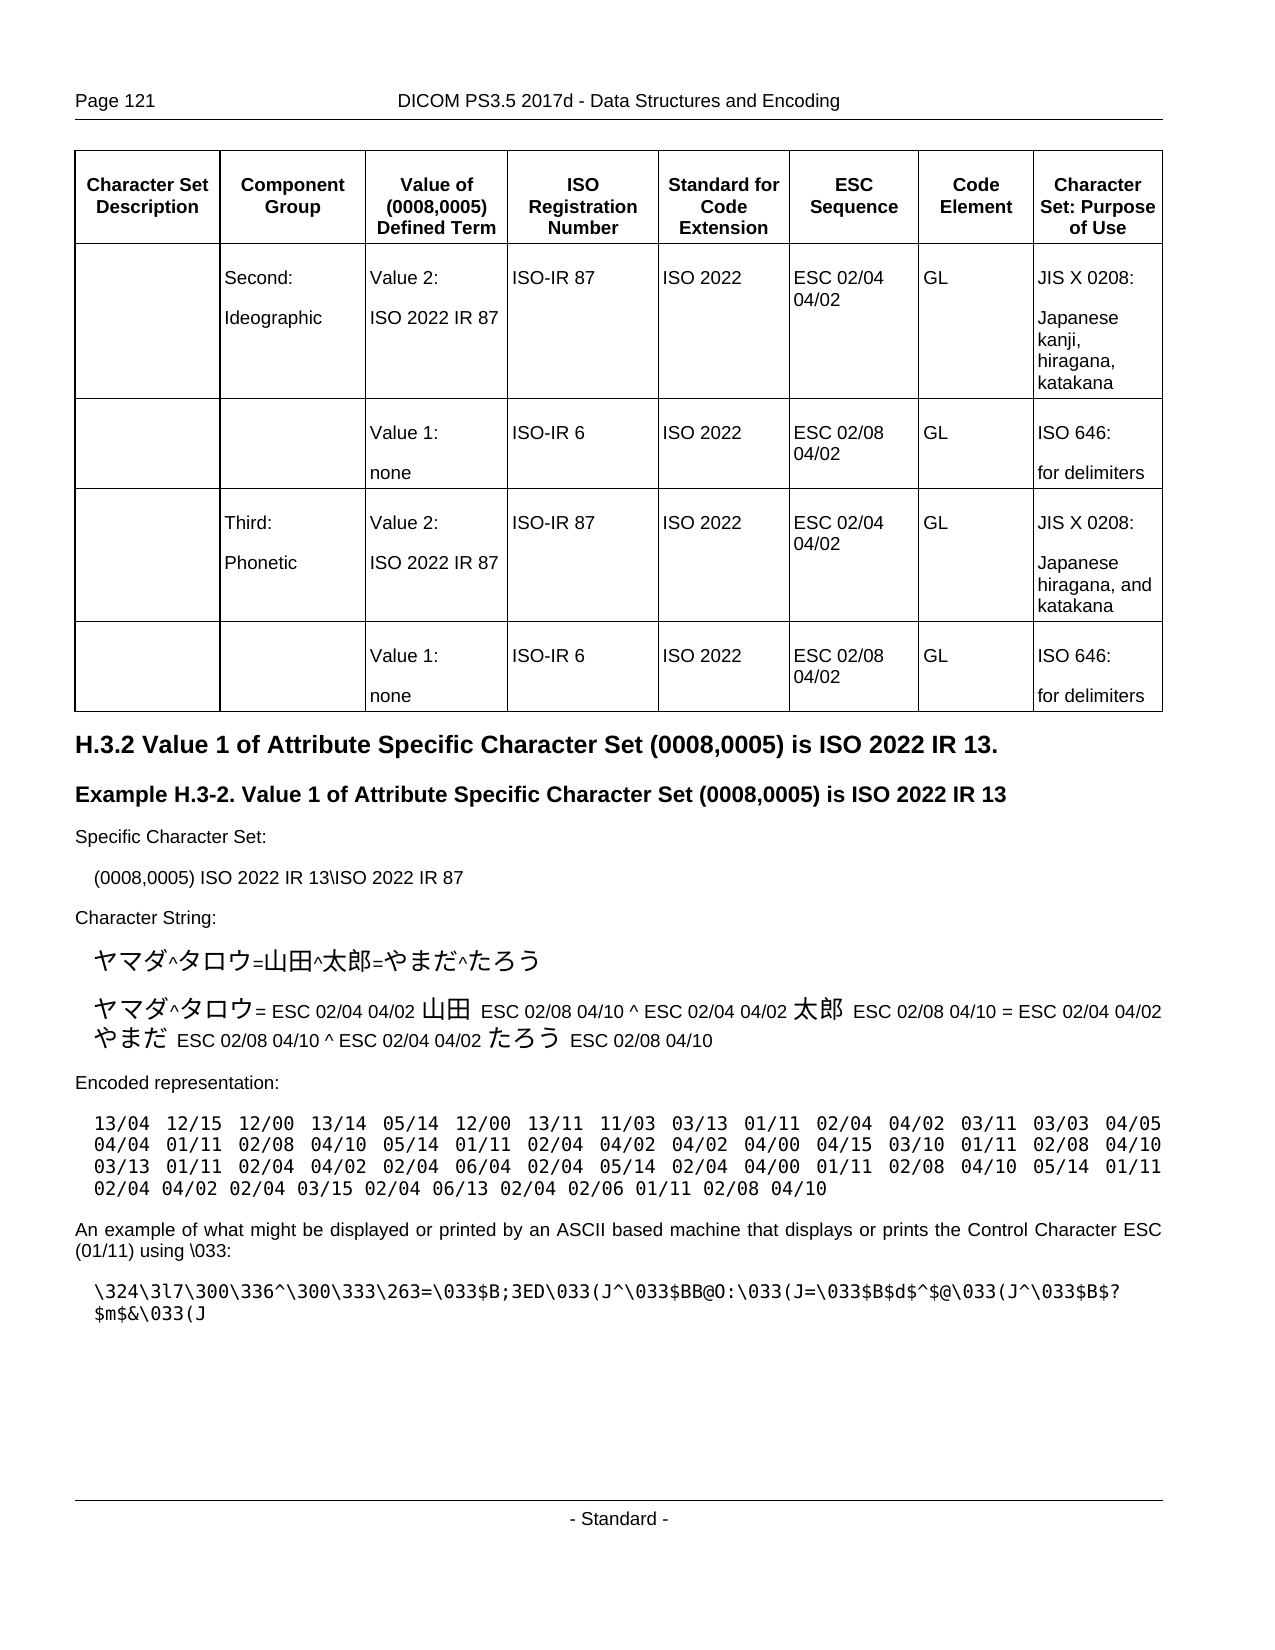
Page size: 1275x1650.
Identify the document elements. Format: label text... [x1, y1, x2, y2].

text \324\3l7\300\336^\300\333\263=\033$B;3ED\033(J^\033$BB@O:\033(J=\033$B$d$^$@\033(J^\033$B$?$m$&\033(J [94, 1281, 1162, 1324]
table_cell ISO-IR 6 [508, 622, 658, 711]
table_cell [221, 622, 365, 711]
text 13/04 12/15 12/00 13/14 05/14 12/00 13/11 11/03 03/13 01/11 02/04 04/02 03/11 03/03 04/05 04/04 01/11 02/08 04/10 05/14 01/11 02/04 04/02 04/02 04/00 04/15 03/10 01/11 02/08 04/10 03/13 01/11 02/04 04/02 02/04 06/04 02/04 05/14 02/04 04/00 01/11 02/08 04/10 05/14 01/11 02/04 04/02 02/04 03/15 02/04 06/13 02/04 02/06 01/11 02/08 04/10 [94, 1112, 1162, 1200]
table_cell [76, 244, 219, 397]
table_cell ISO 646: for delimiters [1034, 622, 1162, 711]
table_cell [221, 399, 365, 487]
table_cell Second: Ideographic [221, 244, 365, 397]
table_header Value of (0008,0005) Defined Term [366, 151, 507, 243]
table_cell ESC 02/04 04/02 [790, 489, 918, 621]
table_cell ISO-IR 87 [508, 244, 658, 397]
table_header Code Element [919, 151, 1033, 243]
table_header ISO Registration Number [508, 151, 658, 243]
table_cell Third: Phonetic [221, 489, 365, 621]
table_cell Value 2: ISO 2022 IR 87 [366, 244, 507, 397]
table_cell JIS X 0208: Japanese hiragana, and katakana [1034, 489, 1162, 621]
table_cell JIS X 0208: Japanese kanji, hiragana, katakana [1034, 244, 1162, 397]
table_header Character Set Description [76, 151, 219, 243]
table_cell ISO 2022 [659, 244, 789, 397]
text H.3.2 Value 1 of Attribute Specific Character Set (0008,0005) is ISO 2022 IR 13. [75, 730, 1162, 759]
table_cell Value 2: ISO 2022 IR 87 [366, 489, 507, 621]
table_cell Value 1: none [366, 399, 507, 487]
text ヤマダ^タロウ= ESC 02/04 04/02 山田 ESC 02/08 04/10 ^ ESC 02/04 04/02 太郎 ESC 02/08 04/10 = ESC 02/04 04/02 やまだ ESC 02/08 04/10 ^ ESC 02/04 04/02 たろう ESC 02/08 04/10 [94, 995, 1162, 1053]
table_cell [76, 399, 219, 487]
text Example H.3-2. Value 1 of Attribute Specific Character Set (0008,0005) is ISO 2022 IR 13 [75, 782, 1162, 807]
table_header Character Set: Purpose of Use [1034, 151, 1162, 243]
text Character String: [75, 907, 1162, 928]
table_cell GL [919, 489, 1033, 621]
table_cell [76, 622, 219, 711]
table_header Standard for Code Extension [659, 151, 789, 243]
table_cell ESC 02/04 04/02 [790, 244, 918, 397]
table_cell ISO 2022 [659, 489, 789, 621]
table_cell GL [919, 244, 1033, 397]
text ヤマダ^タロウ=山田^太郎=やまだ^たろう [94, 947, 1162, 976]
table_cell ISO 646: for delimiters [1034, 399, 1162, 487]
table_cell ESC 02/08 04/02 [790, 622, 918, 711]
text (0008,0005) ISO 2022 IR 13\ISO 2022 IR 87 [94, 867, 1162, 888]
table_cell [76, 489, 219, 621]
table_cell GL [919, 622, 1033, 711]
table_cell GL [919, 399, 1033, 487]
table_header Component Group [221, 151, 365, 243]
table_header ESC Sequence [790, 151, 918, 243]
table_cell ISO 2022 [659, 399, 789, 487]
table_cell Value 1: none [366, 622, 507, 711]
table_cell ISO-IR 87 [508, 489, 658, 621]
table_cell ISO 2022 [659, 622, 789, 711]
text An example of what might be displayed or printed by an ASCII based machine that displays or prints the Control Character ESC (01/11) using \033: [75, 1219, 1162, 1262]
table_cell ISO-IR 6 [508, 399, 658, 487]
table_cell ESC 02/08 04/02 [790, 399, 918, 487]
text Specific Character Set: [75, 826, 1162, 848]
text Encoded representation: [75, 1072, 1162, 1094]
